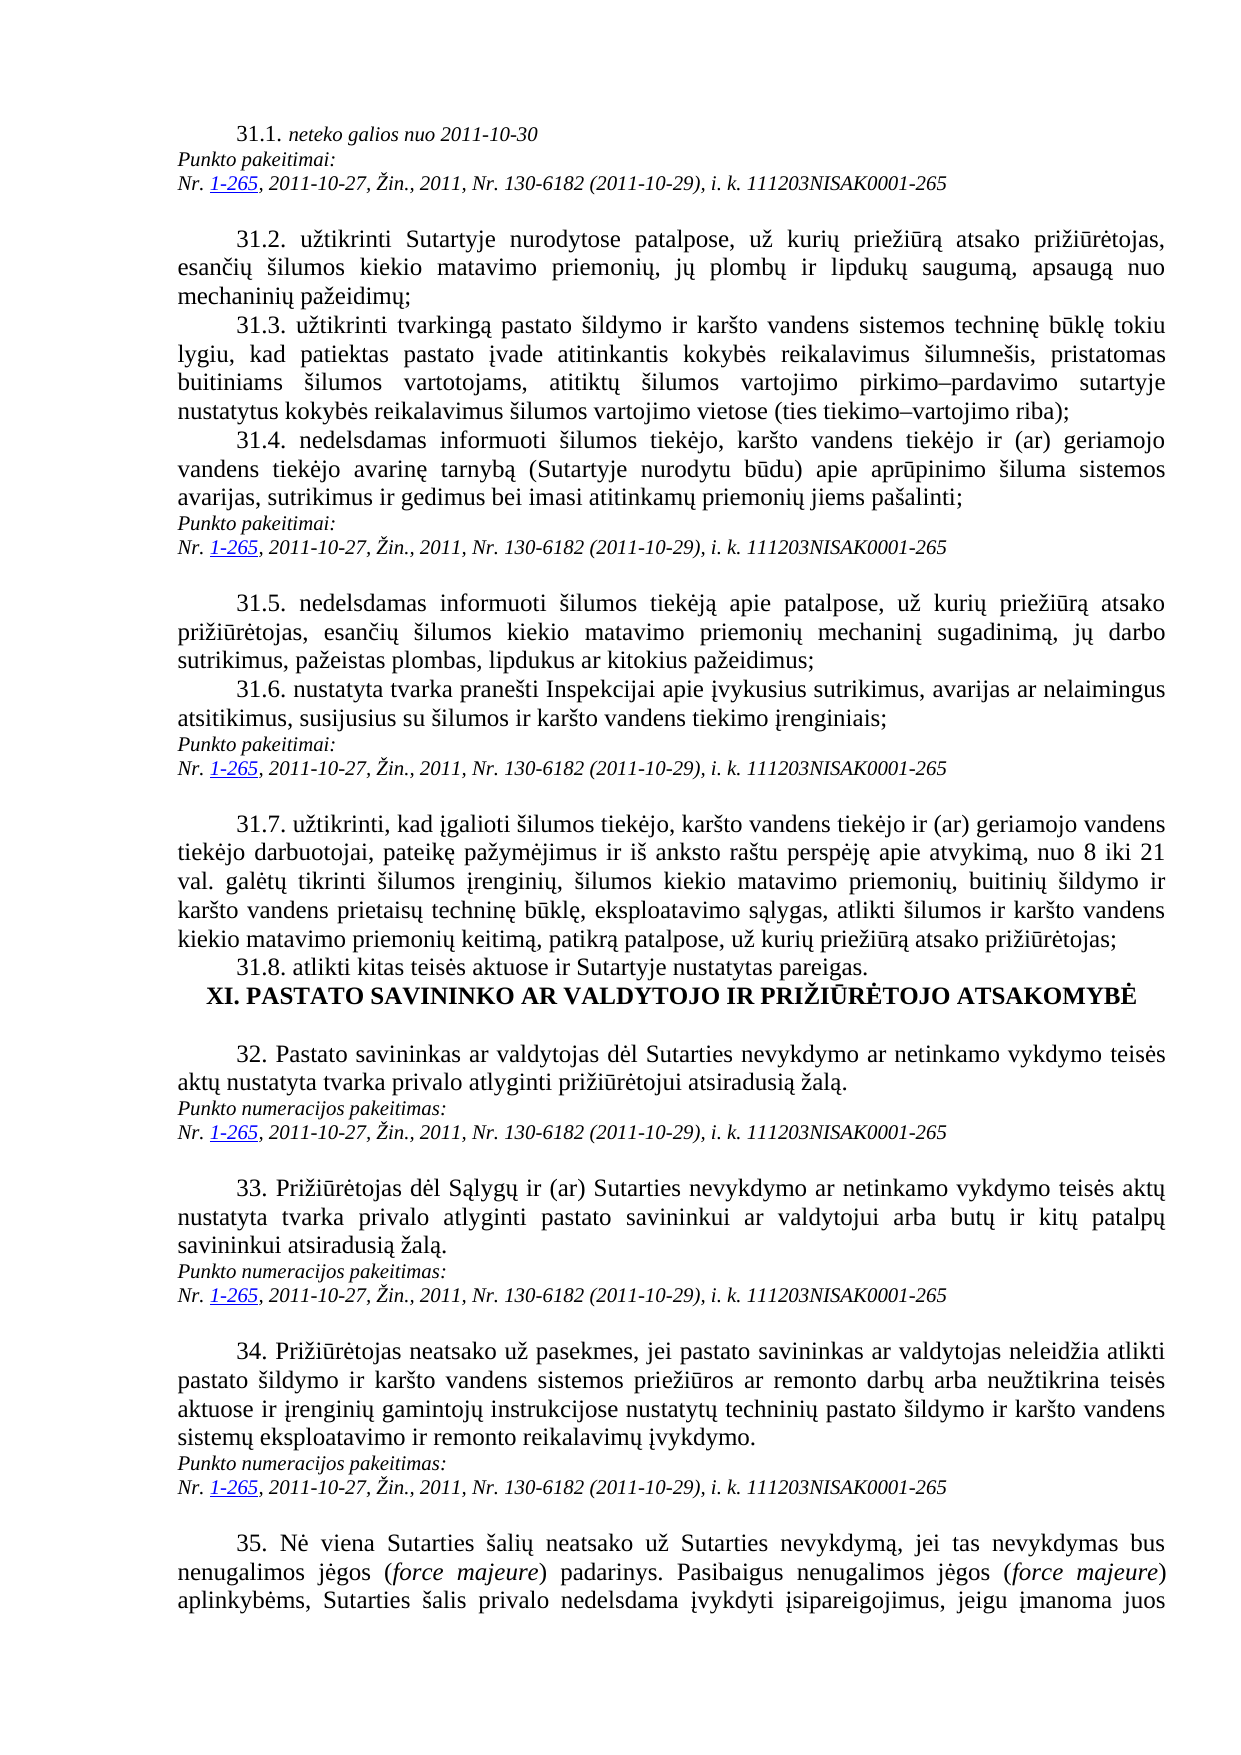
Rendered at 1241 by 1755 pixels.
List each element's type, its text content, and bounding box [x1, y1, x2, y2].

text Punkto pakeitimai: [177, 732, 1166, 756]
text 34. Prižiūrėtojas neatsako už pasekmes, jei pastato savininkas ar valdytojas neleidžia atlikti pastato šildymo ir karšto vandens sistemos priežiūros ar remonto darbų arba neužtikrina teisės aktuose ir įrenginių gamintojų instrukcijose nustatytų techninių pastato šildymo ir karšto vandens sistemų eksploatavimo ir remonto reikalavimų įvykdymo. [177, 1336, 1166, 1451]
text 31.1. neteko galios nuo 2011-10-30 [177, 118, 1166, 147]
text 35. Nė viena Sutarties šalių neatsako už Sutarties nevykdymą, jei tas nevykdymas bus nenugalimos jėgos (force majeure) padarinys. Pasibaigus nenugalimos jėgos (force majeure) aplinkybėms, Sutarties šalis privalo nedelsdama įvykdyti įsipareigojimus, jeigu įmanoma juos [177, 1528, 1166, 1614]
text 33. Prižiūrėtojas dėl Sąlygų ir (ar) Sutarties nevykdymo ar netinkamo vykdymo teisės aktų nustatyta tvarka privalo atlyginti pastato savininkui ar valdytojui arba butų ir kitų patalpų savininkui atsiradusią žalą. [177, 1173, 1166, 1259]
text Punkto numeracijos pakeitimas: [177, 1259, 1166, 1283]
text 31.5. nedelsdamas informuoti šilumos tiekėją apie patalpose, už kurių priežiūrą atsako prižiūrėtojas, esančių šilumos kiekio matavimo priemonių mechaninį sugadinimą, jų darbo sutrikimus, pažeistas plombas, lipdukus ar kitokius pažeidimus; [177, 588, 1166, 674]
text Nr. 1-265, 2011-10-27, Žin., 2011, Nr. 130-6182 (2011-10-29), i. k. 111203NISAK0001-265 [177, 1475, 1166, 1499]
text 31.2. užtikrinti Sutartyje nurodytose patalpose, už kurių priežiūrą atsako prižiūrėtojas, esančių šilumos kiekio matavimo priemonių, jų plombų ir lipdukų saugumą, apsaugą nuo mechaninių pažeidimų; [177, 224, 1166, 310]
text 31.8. atlikti kitas teisės aktuose ir Sutartyje nustatytas pareigas. [177, 952, 1166, 981]
text 32. Pastato savininkas ar valdytojas dėl Sutarties nevykdymo ar netinkamo vykdymo teisės aktų nustatyta tvarka privalo atlyginti prižiūrėtojui atsiradusią žalą. [177, 1039, 1166, 1096]
text 31.6. nustatyta tvarka pranešti Inspekcijai apie įvykusius sutrikimus, avarijas ar nelaimingus atsitikimus, susijusius su šilumos ir karšto vandens tiekimo įrenginiais; [177, 674, 1166, 732]
text Punkto numeracijos pakeitimas: [177, 1096, 1166, 1120]
text Punkto pakeitimai: [177, 147, 1166, 171]
text 31.7. užtikrinti, kad įgalioti šilumos tiekėjo, karšto vandens tiekėjo ir (ar) geriamojo vandens tiekėjo darbuotojai, pateikę pažymėjimus ir iš anksto raštu perspėję apie atvykimą, nuo 8 iki 21 val. galėtų tikrinti šilumos įrenginių, šilumos kiekio matavimo priemonių, buitinių šildymo ir karšto vandens prietaisų techninę būklę, eksploatavimo sąlygas, atlikti šilumos ir karšto vandens kiekio matavimo priemonių keitimą, patikrą patalpose, už kurių priežiūrą atsako prižiūrėtojas; [177, 809, 1166, 952]
text Punkto pakeitimai: [177, 511, 1166, 535]
text Nr. 1-265, 2011-10-27, Žin., 2011, Nr. 130-6182 (2011-10-29), i. k. 111203NISAK0001-265 [177, 535, 1166, 559]
text 31.4. nedelsdamas informuoti šilumos tiekėjo, karšto vandens tiekėjo ir (ar) geriamojo vandens tiekėjo avarinę tarnybą (Sutartyje nurodytu būdu) apie aprūpinimo šiluma sistemos avarijas, sutrikimus ir gedimus bei imasi atitinkamų priemonių jiems pašalinti; [177, 425, 1166, 511]
text Nr. 1-265, 2011-10-27, Žin., 2011, Nr. 130-6182 (2011-10-29), i. k. 111203NISAK0001-265 [177, 1283, 1166, 1307]
text Nr. 1-265, 2011-10-27, Žin., 2011, Nr. 130-6182 (2011-10-29), i. k. 111203NISAK0001-265 [177, 756, 1166, 780]
text Nr. 1-265, 2011-10-27, Žin., 2011, Nr. 130-6182 (2011-10-29), i. k. 111203NISAK0001-265 [177, 171, 1166, 195]
text Nr. 1-265, 2011-10-27, Žin., 2011, Nr. 130-6182 (2011-10-29), i. k. 111203NISAK0001-265 [177, 1120, 1166, 1144]
text Punkto numeracijos pakeitimas: [177, 1451, 1166, 1475]
text 31.3. užtikrinti tvarkingą pastato šildymo ir karšto vandens sistemos techninę būklę tokiu lygiu, kad patiektas pastato įvade atitinkantis kokybės reikalavimus šilumnešis, pristatomas buitiniams šilumos vartotojams, atitiktų šilumos vartojimo pirkimo–pardavimo sutartyje nustatytus kokybės reikalavimus šilumos vartojimo vietose (ties tiekimo–vartojimo riba); [177, 310, 1166, 425]
text XI. pastato savininkO ar Valdytojo ir PRIŽIŪRĖTOJO atsakomybė [177, 981, 1166, 1010]
